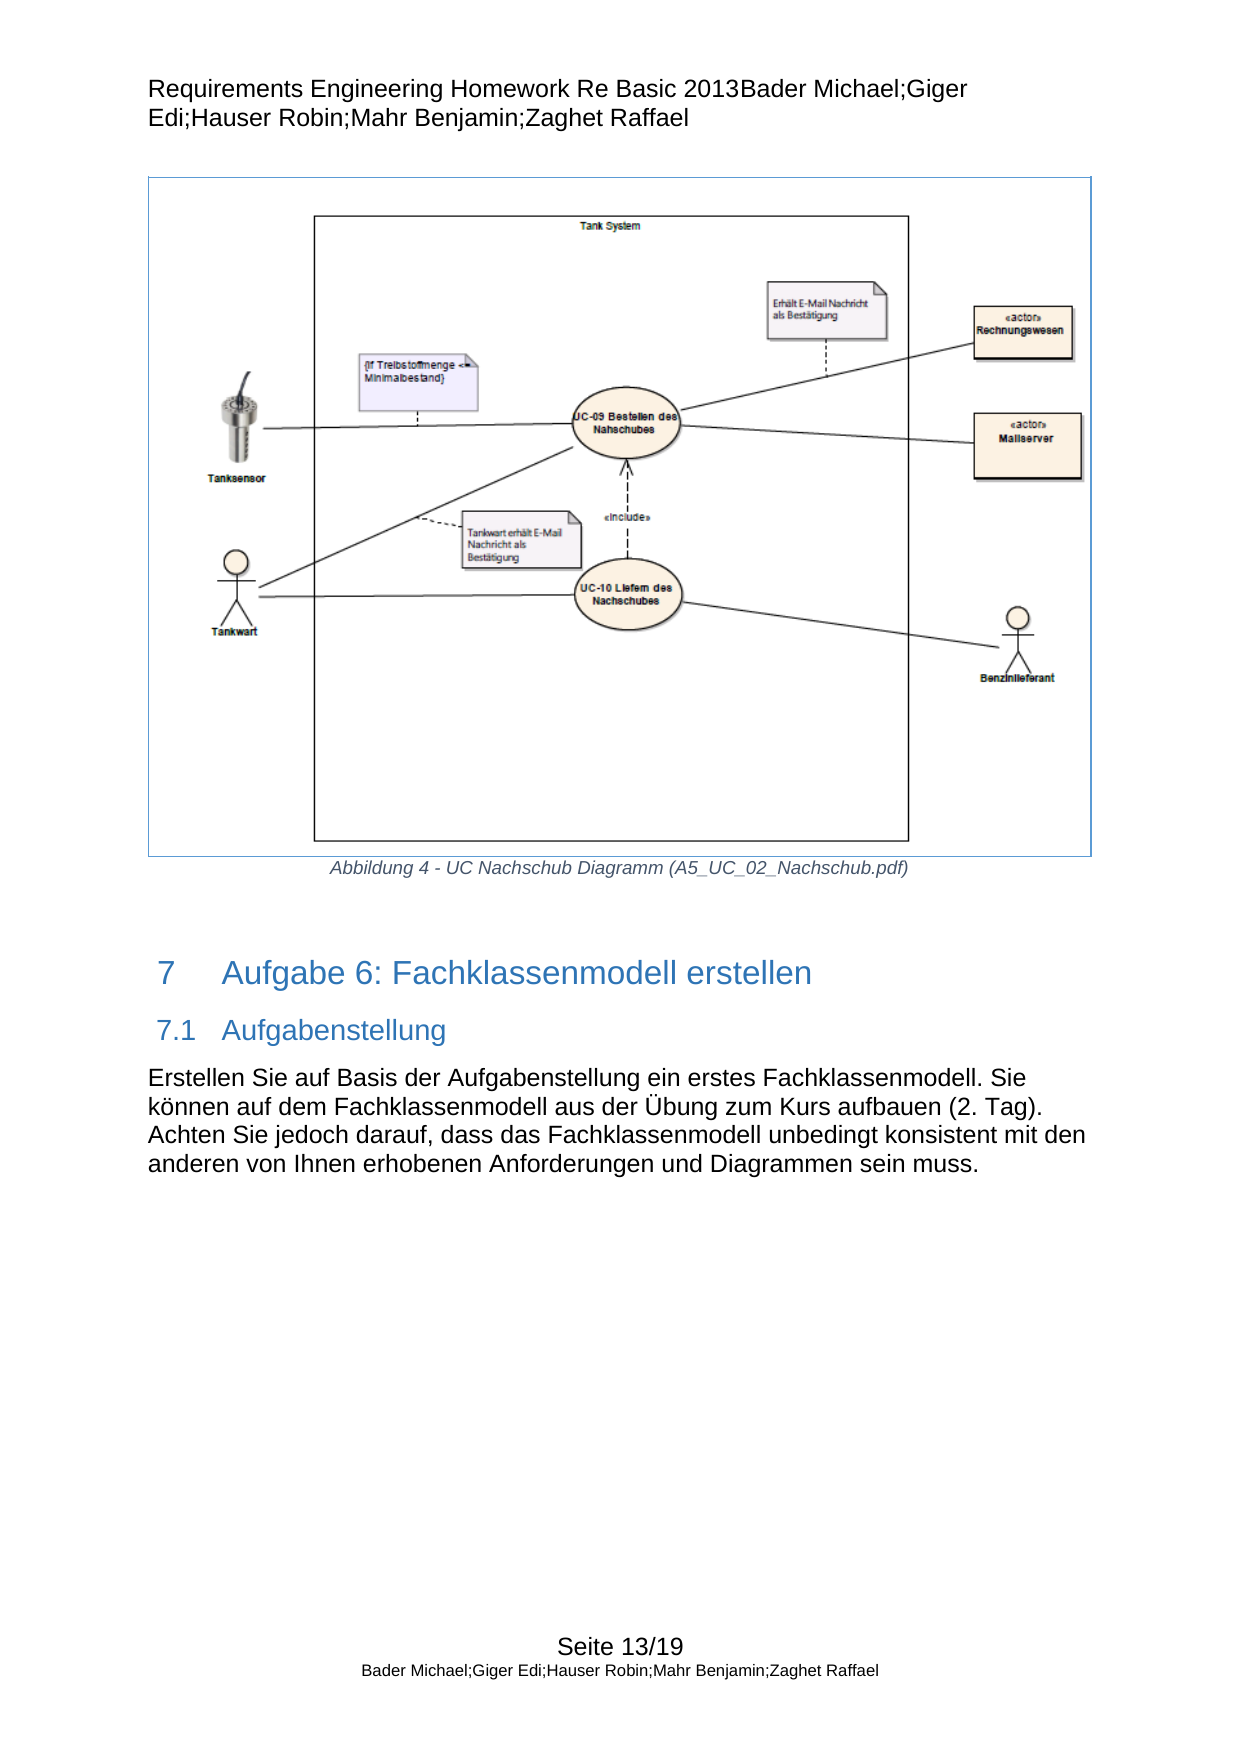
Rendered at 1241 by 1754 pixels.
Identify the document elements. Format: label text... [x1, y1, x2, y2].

subtitle Aufgabenstellung [148, 1013, 1093, 1046]
subtitle Aufgabe 6: Fachklassenmodell erstellen [148, 953, 1093, 992]
text Abbildung 4 - UC Nachschub Diagramm (A5_UC_02_Nachschub.pdf) [148, 857, 1093, 879]
text Erstellen Sie auf Basis der Aufgabenstellung ein erstes Fachklassenmodell. Sie können auf dem Fachklassenmodell aus der Übung zum Kurs aufbauen (2. Tag). Achten Sie jedoch darauf, dass das Fachklassenmodell unbedingt konsistent mit den anderen von Ihnen erhobenen Anforderungen und Diagrammen sein muss. [148, 1063, 1093, 1178]
